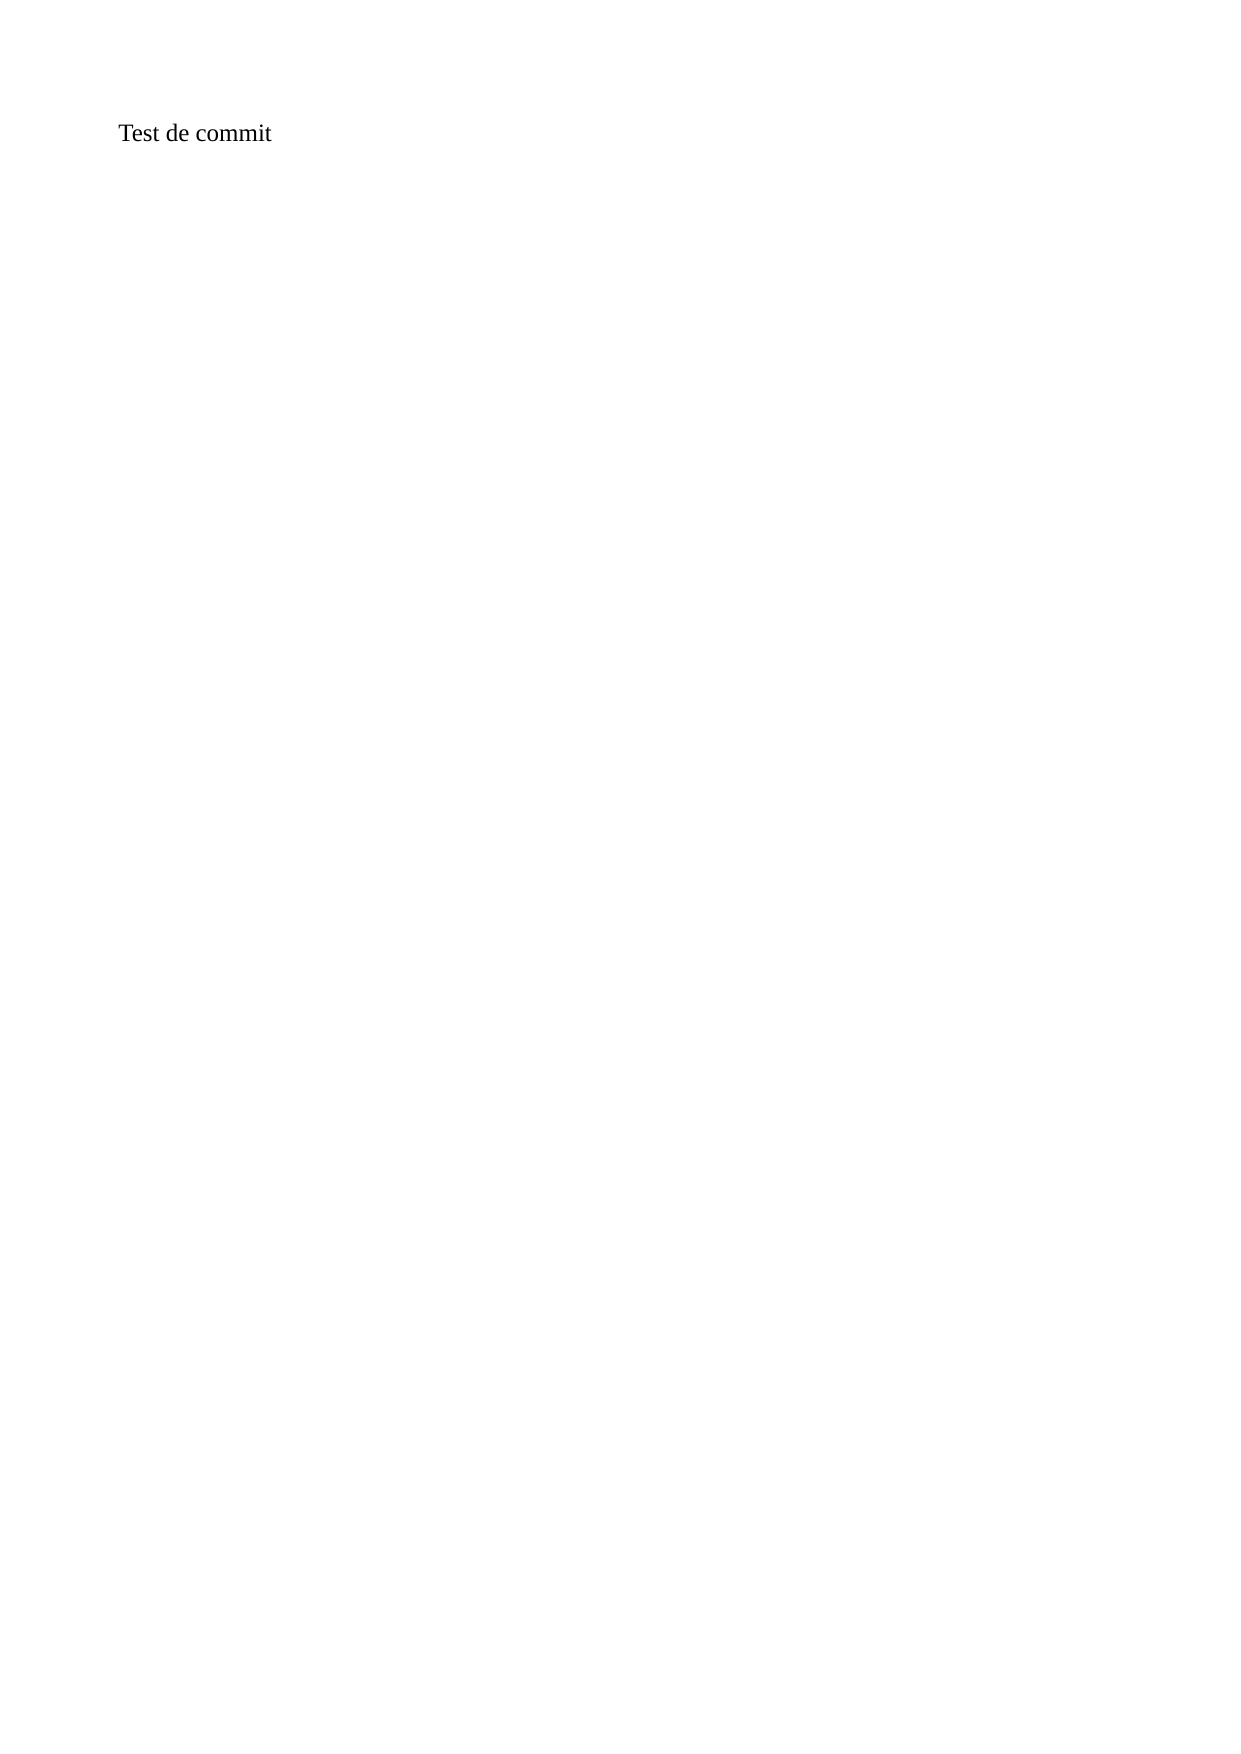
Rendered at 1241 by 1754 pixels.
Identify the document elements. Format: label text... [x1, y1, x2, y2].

text Test de commit [118, 118, 1122, 147]
